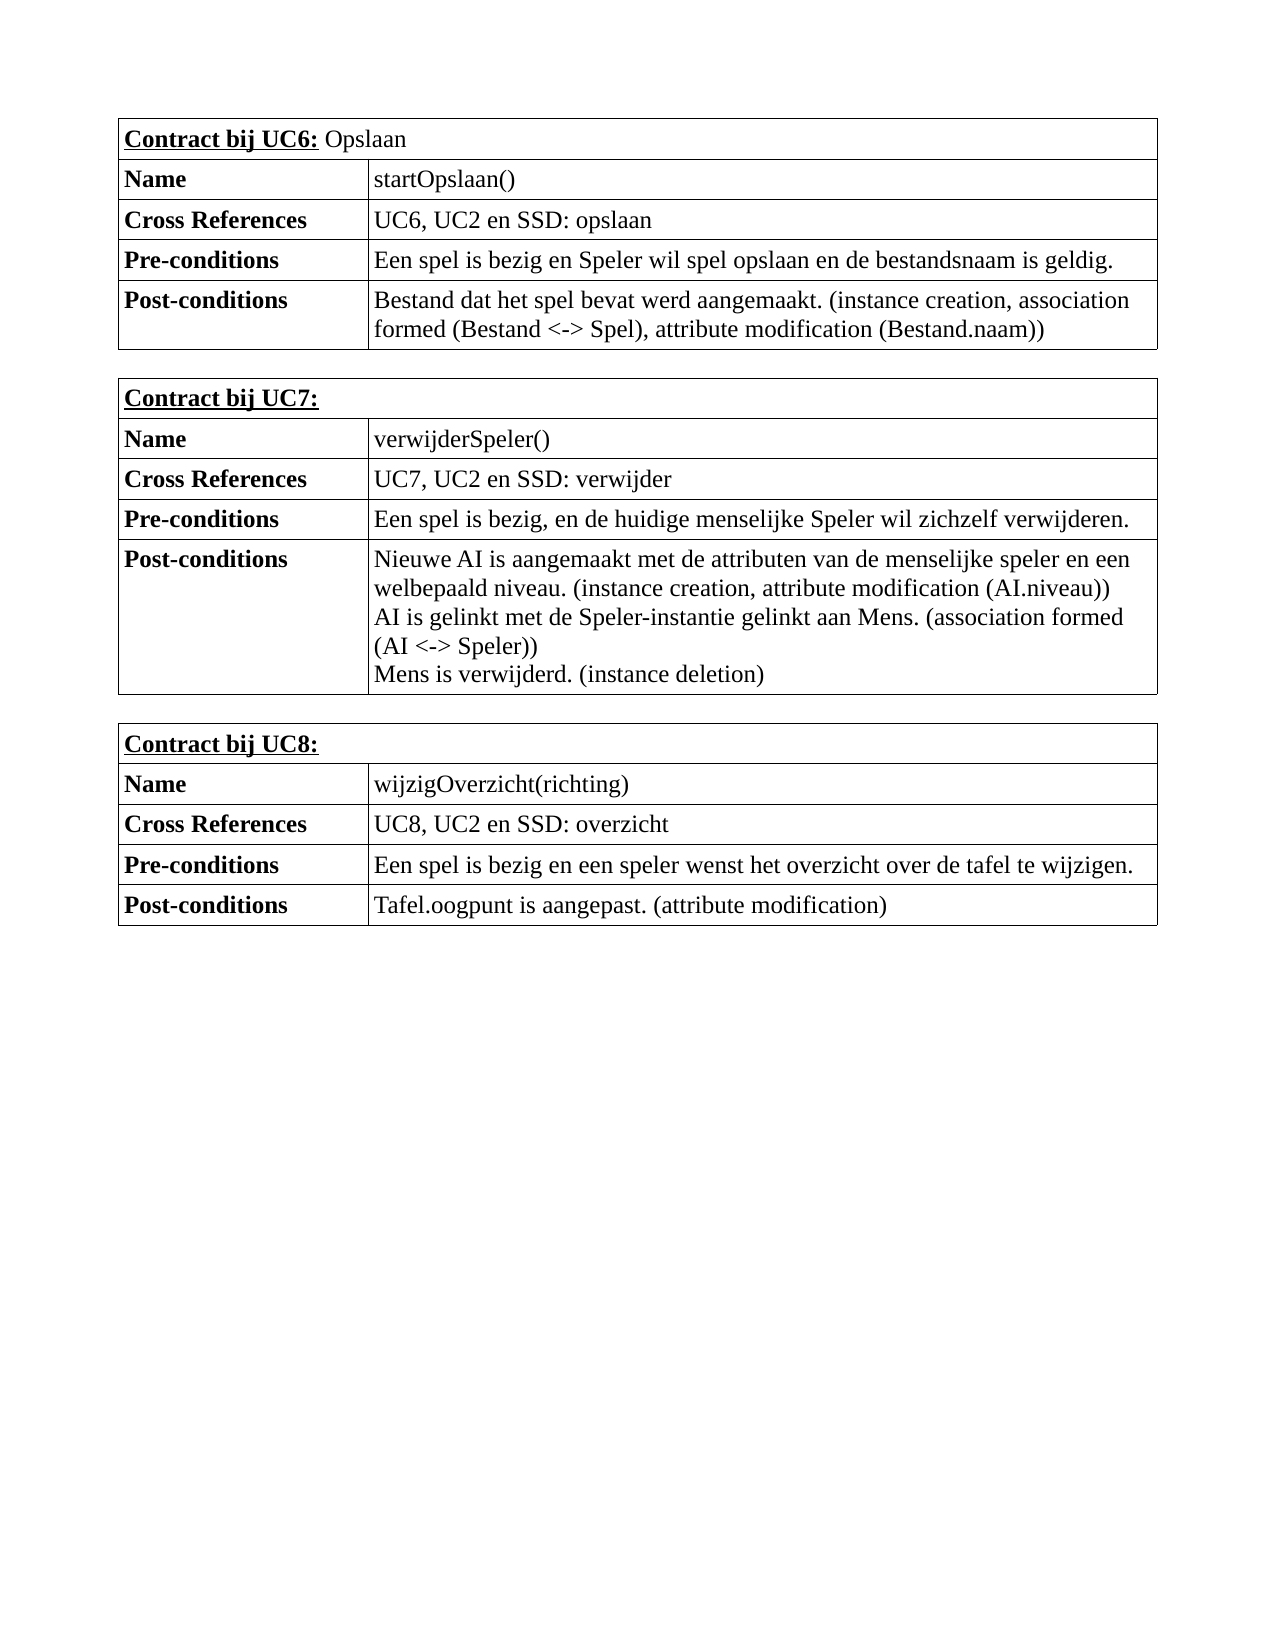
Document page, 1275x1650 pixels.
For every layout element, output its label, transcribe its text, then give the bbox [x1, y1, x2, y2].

table_cell Tafel.oogpunt is aangepast. (attribute modification) [369, 885, 1157, 924]
table_cell Cross References [119, 459, 368, 498]
table_cell Pre-conditions [119, 845, 368, 884]
table_header wijzigOverzicht(richting) [369, 764, 1157, 804]
table_cell Nieuwe AI is aangemaakt met de attributen van de menselijke speler en een welbepaald niveau. (instance creation, attribute modification (AI.niveau)) AI is gelinkt met de Speler-instantie gelinkt aan Mens. (association formed (AI <-> Speler)) Mens is verwijderd. (instance deletion) [369, 540, 1157, 694]
table_cell UC6, UC2 en SSD: opslaan [369, 200, 1157, 239]
table_cell Een spel is bezig en een speler wenst het overzicht over de tafel te wijzigen. [369, 845, 1157, 884]
table_cell Cross References [119, 805, 368, 844]
table_header Name [119, 160, 368, 199]
table_header Contract bij UC7: [119, 379, 1157, 418]
table_cell UC7, UC2 en SSD: verwijder [369, 459, 1157, 498]
table_cell Post-conditions [119, 281, 368, 348]
table_cell Een spel is bezig en Speler wil spel opslaan en de bestandsnaam is geldig. [369, 240, 1157, 279]
table_cell Pre-conditions [119, 240, 368, 279]
table_cell Post-conditions [119, 885, 368, 924]
table_cell Een spel is bezig, en de huidige menselijke Speler wil zichzelf verwijderen. [369, 500, 1157, 539]
table_cell UC8, UC2 en SSD: overzicht [369, 805, 1157, 844]
table_cell Pre-conditions [119, 500, 368, 539]
table_header verwijderSpeler() [369, 419, 1157, 458]
table_header startOpslaan() [369, 160, 1157, 199]
table_cell Post-conditions [119, 540, 368, 694]
table_header Name [119, 764, 368, 804]
table_header Contract bij UC8: [119, 724, 1157, 763]
table_header Contract bij UC6: Opslaan [119, 119, 1157, 158]
table_cell Cross References [119, 200, 368, 239]
table_cell Bestand dat het spel bevat werd aangemaakt. (instance creation, association formed (Bestand <-> Spel), attribute modification (Bestand.naam)) [369, 281, 1157, 348]
table_header Name [119, 419, 368, 458]
